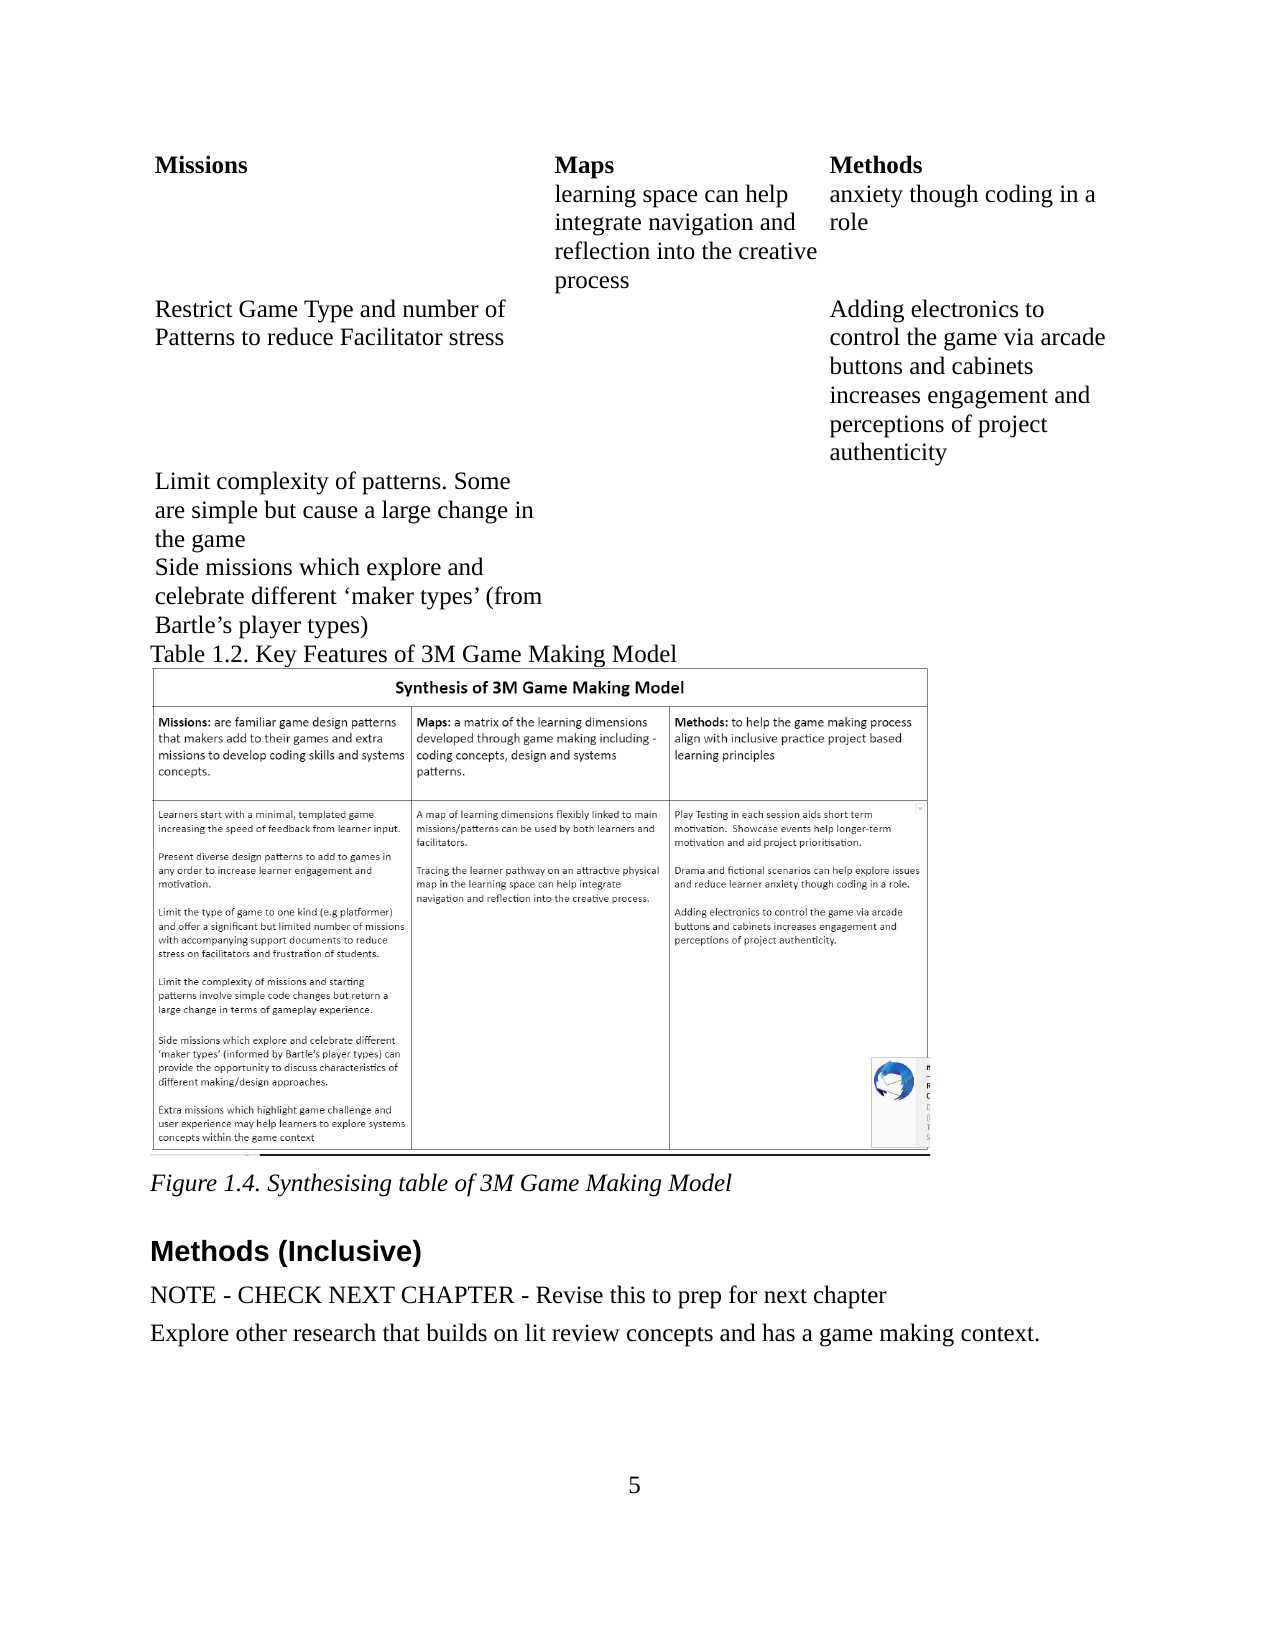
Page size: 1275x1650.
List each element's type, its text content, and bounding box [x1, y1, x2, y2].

picture [150, 667, 930, 1156]
table_cell [150, 179, 550, 294]
table_cell [550, 294, 825, 466]
table_cell [550, 466, 825, 552]
table_header Methods [825, 150, 1125, 179]
text Figure 1.4. Synthesising table of 3M Game Making Model [150, 1168, 1125, 1197]
text Explore other research that builds on lit review concepts and has a game making context. [150, 1318, 1125, 1347]
table_cell [825, 466, 1125, 552]
table_cell anxiety though coding in a role [825, 179, 1125, 294]
table_header Maps [550, 150, 825, 179]
table_cell learning space can help integrate navigation and reflection into the creative process [550, 179, 825, 294]
table_cell Adding electronics to control the game via arcade buttons and cabinets increases engagement and perceptions of project authenticity [825, 294, 1125, 466]
table_cell Side missions which explore and celebrate different ‘maker types’ (from Bartle’s player types) [150, 553, 550, 639]
table_cell Restrict Game Type and number of Patterns to reduce Facilitator stress [150, 294, 550, 466]
table_header Missions [150, 150, 550, 179]
subtitle Methods (Inclusive) [150, 1234, 1125, 1268]
table_cell [825, 553, 1125, 639]
table_cell Limit complexity of patterns. Some are simple but cause a large change in the game [150, 466, 550, 552]
table_cell [550, 553, 825, 639]
text NOTE - CHECK NEXT CHAPTER - Revise this to prep for next chapter [150, 1280, 1125, 1309]
text Table 1.2. Key Features of 3M Game Making Model [150, 639, 1125, 667]
